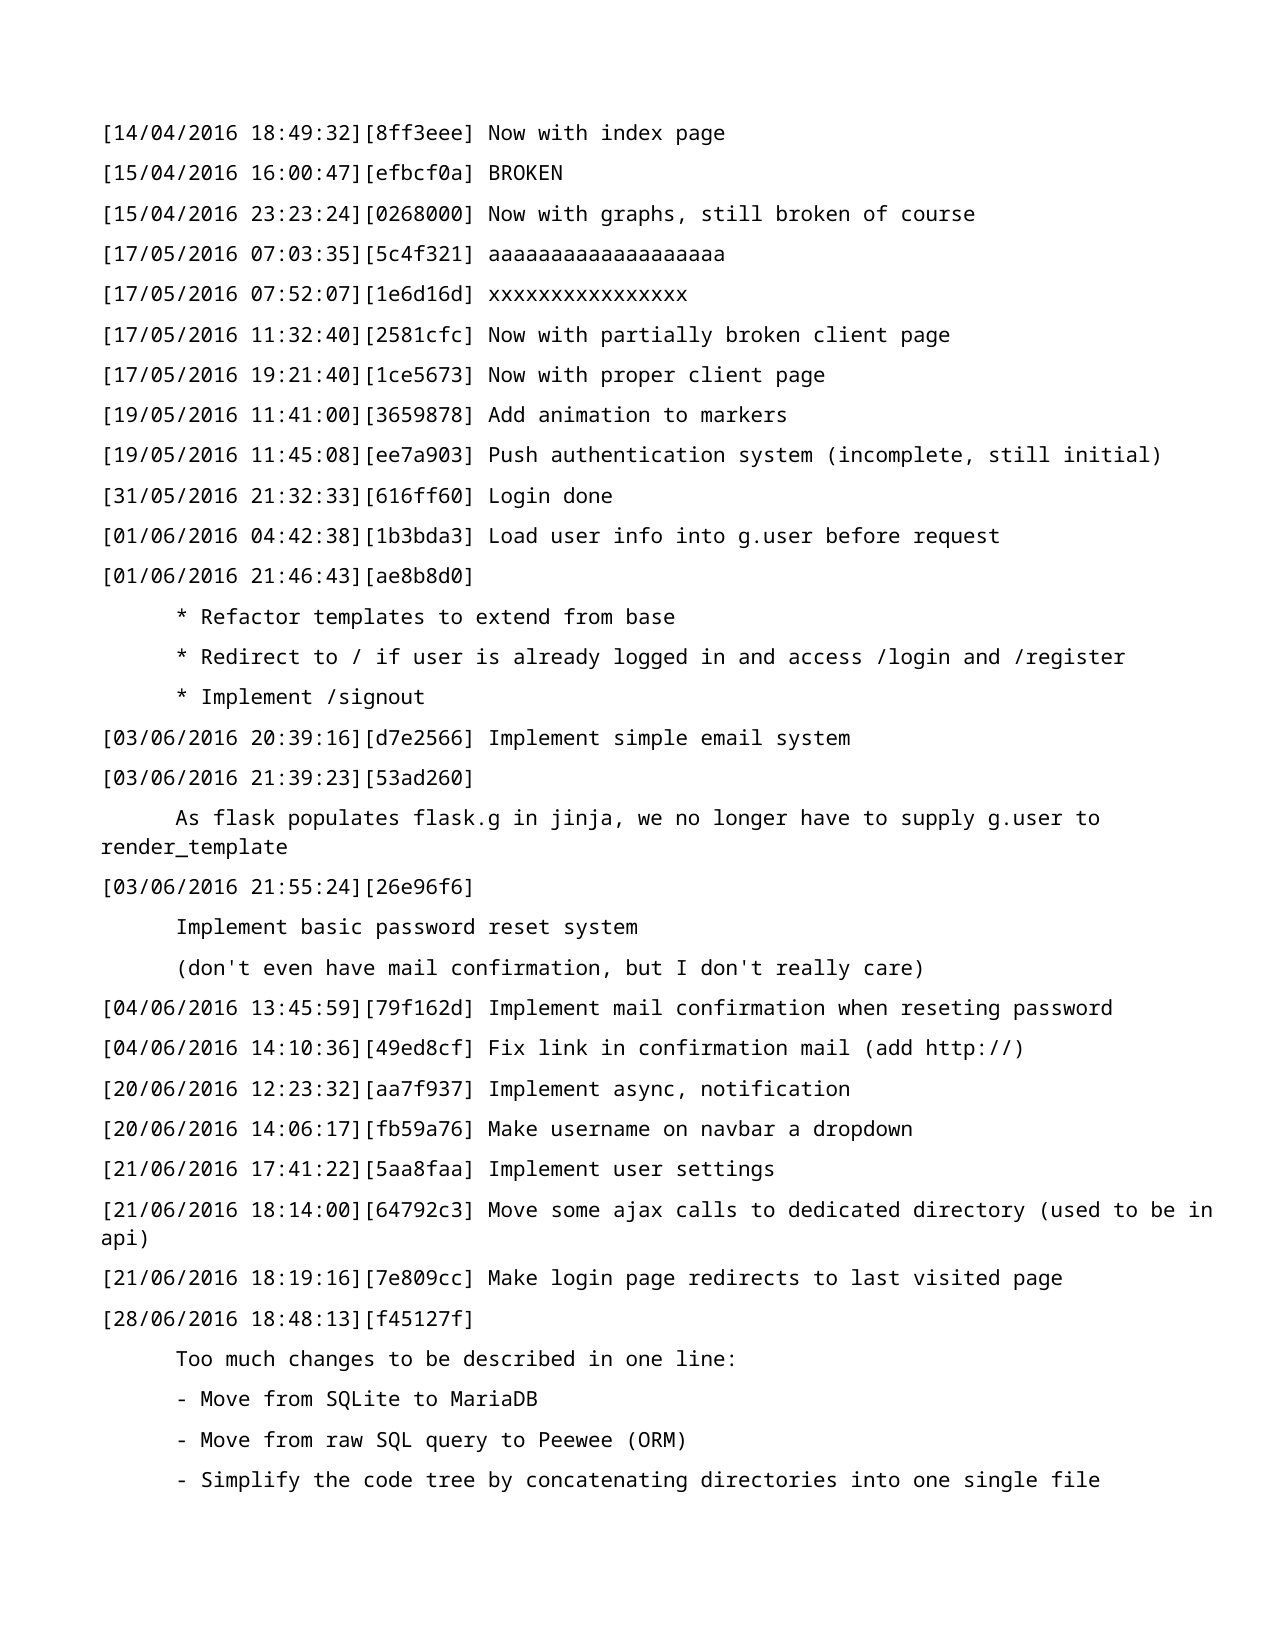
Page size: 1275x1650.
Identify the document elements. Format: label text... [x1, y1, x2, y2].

text [04/06/2016 14:10:36][49ed8cf] Fix link in confirmation mail (add http://) [100, 1033, 1243, 1062]
text [21/06/2016 18:14:00][64792c3] Move some ajax calls to dedicated directory (used to be in api) [100, 1195, 1243, 1252]
text As flask populates flask.g in jinja, we no longer have to supply g.user to render_template [100, 803, 1243, 860]
text (don't even have mail confirmation, but I don't really care) [100, 953, 1243, 981]
text * Redirect to / if user is already logged in and access /login and /register [100, 642, 1243, 671]
text [14/04/2016 18:49:32][8ff3eee] Now with index page [100, 118, 1243, 147]
text [21/06/2016 17:41:22][5aa8faa] Implement user settings [100, 1154, 1243, 1183]
text [15/04/2016 23:23:24][0268000] Now with graphs, still broken of course [100, 199, 1243, 227]
text [31/05/2016 21:32:33][616ff60] Login done [100, 481, 1243, 509]
text [28/06/2016 18:48:13][f45127f] [100, 1304, 1243, 1332]
text Implement basic password reset system [100, 912, 1243, 941]
text * Refactor templates to extend from base [100, 602, 1243, 630]
text [19/05/2016 11:41:00][3659878] Add animation to markers [100, 400, 1243, 429]
text - Simplify the code tree by concatenating directories into one single file [100, 1465, 1243, 1493]
text [17/05/2016 07:52:07][1e6d16d] xxxxxxxxxxxxxxxx [100, 279, 1243, 308]
text [21/06/2016 18:19:16][7e809cc] Make login page redirects to last visited page [100, 1263, 1243, 1292]
text * Implement /signout [100, 682, 1243, 711]
text [17/05/2016 19:21:40][1ce5673] Now with proper client page [100, 360, 1243, 388]
text [20/06/2016 14:06:17][fb59a76] Make username on navbar a dropdown [100, 1114, 1243, 1142]
text [04/06/2016 13:45:59][79f162d] Implement mail confirmation when reseting password [100, 993, 1243, 1022]
text - Move from raw SQL query to Peewee (ORM) [100, 1425, 1243, 1453]
text - Move from SQLite to MariaDB [100, 1384, 1243, 1413]
text [03/06/2016 21:39:23][53ad260] [100, 763, 1243, 792]
text [03/06/2016 20:39:16][d7e2566] Implement simple email system [100, 723, 1243, 751]
text [17/05/2016 07:03:35][5c4f321] aaaaaaaaaaaaaaaaaaa [100, 239, 1243, 267]
text [03/06/2016 21:55:24][26e96f6] [100, 872, 1243, 901]
text [01/06/2016 21:46:43][ae8b8d0] [100, 562, 1243, 590]
text [17/05/2016 11:32:40][2581cfc] Now with partially broken client page [100, 320, 1243, 348]
text [19/05/2016 11:45:08][ee7a903] Push authentication system (incomplete, still initial) [100, 441, 1243, 469]
text Too much changes to be described in one line: [100, 1344, 1243, 1372]
text [15/04/2016 16:00:47][efbcf0a] BROKEN [100, 158, 1243, 187]
text [01/06/2016 04:42:38][1b3bda3] Load user info into g.user before request [100, 521, 1243, 550]
text [20/06/2016 12:23:32][aa7f937] Implement async, notification [100, 1074, 1243, 1102]
